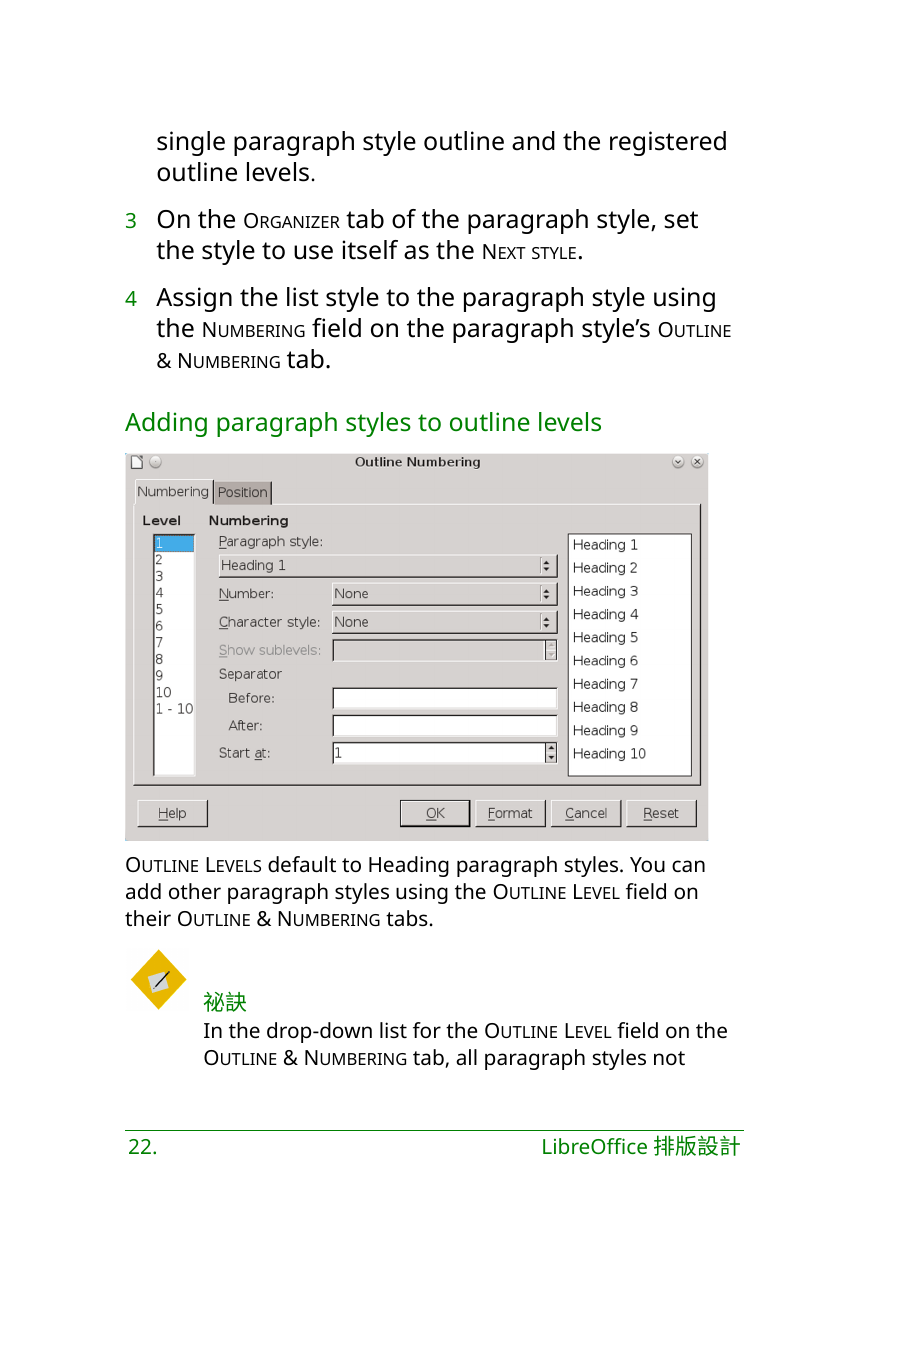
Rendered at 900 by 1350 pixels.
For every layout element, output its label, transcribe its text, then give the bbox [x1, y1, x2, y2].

list 祕訣 [125, 947, 744, 1017]
table_header [125, 453, 744, 842]
list Assign the list style to the paragraph style using the Numbering field on the paragraph style’s Outline & Numbering tab. [125, 281, 744, 375]
list On the Organizer tab of the paragraph style, set the style to use itself as the Next style. [125, 203, 744, 266]
text In the drop-down list for the Outline Level field on the Outline & Numbering tab, all paragraph styles not [203, 1017, 744, 1071]
subtitle Adding paragraph styles to outline levels [125, 406, 744, 437]
picture [126, 948, 189, 1011]
picture [125, 453, 709, 841]
list single paragraph style outline and the registered outline levels. [125, 125, 744, 187]
table_cell Outline Levels default to Heading paragraph styles. You can add other paragraph styles using the Outline Level field on their Outline & Numbering tabs. [125, 843, 744, 932]
